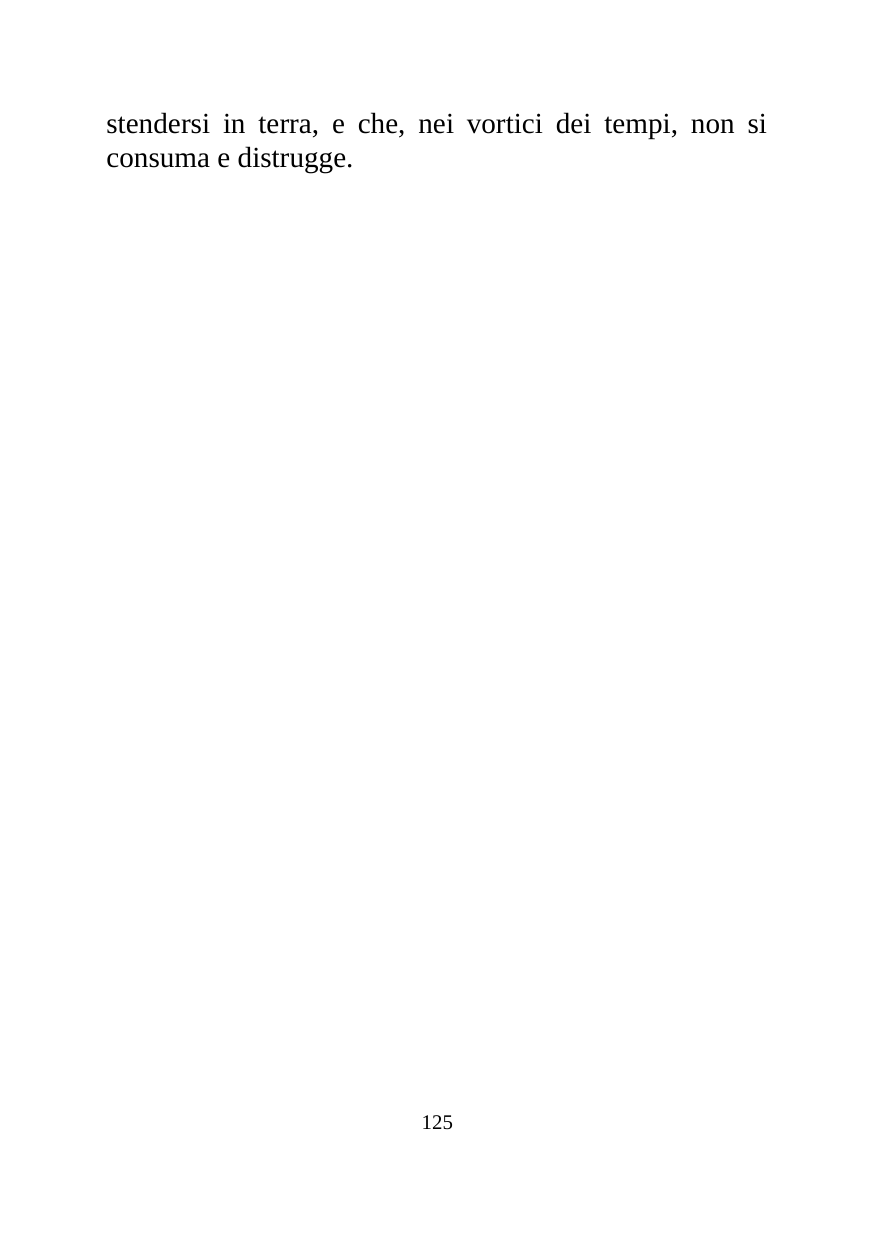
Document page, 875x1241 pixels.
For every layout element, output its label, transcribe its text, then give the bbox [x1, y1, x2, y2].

text stendersi in terra, e che, nei vortici dei tempi, non si consuma e distrugge. [106, 106, 768, 173]
